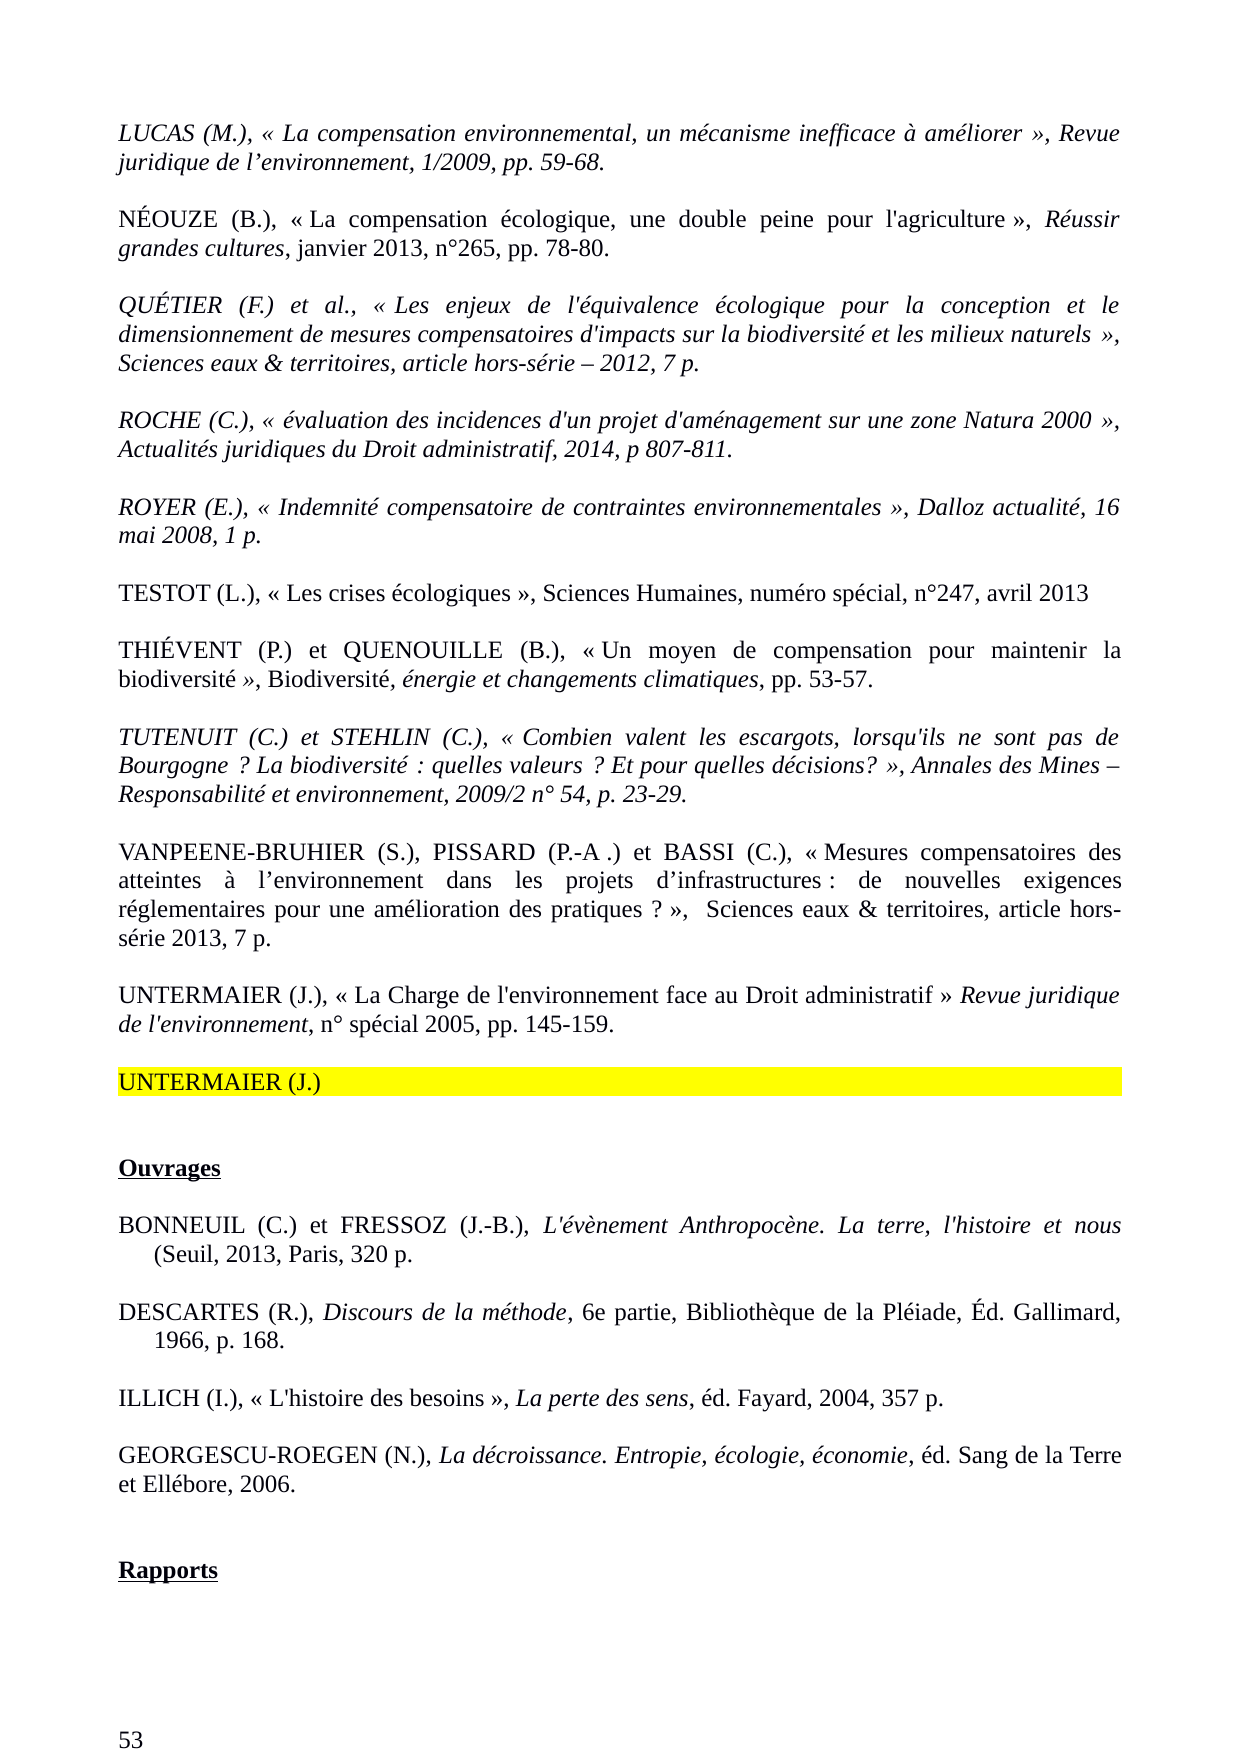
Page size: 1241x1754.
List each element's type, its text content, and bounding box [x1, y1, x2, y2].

text ROCHE (C.), « évaluation des incidences d'un projet d'aménagement sur une zone Natura 2000 », Actualités juridiques du Droit administratif, 2014, p 807-811. [118, 406, 1122, 463]
text UNTERMAIER (J.), « La Charge de l'environnement face au Droit administratif » Revue juridique de l'environnement, n° spécial 2005, pp. 145-159. [118, 981, 1122, 1038]
text TESTOT (L.), « Les crises écologiques », Sciences Humaines, numéro spécial, n°247, avril 2013 [118, 578, 1122, 607]
text Rapports [118, 1556, 1122, 1584]
text UNTERMAIER (J.) [118, 1067, 1122, 1096]
text QUÉTIER (F.) et al., « Les enjeux de l'équivalence écologique pour la conception et le dimensionnement de mesures compensatoires d'impacts sur la biodiversité et les milieux naturels », Sciences eaux & territoires, article hors-série – 2012, 7 p. [118, 291, 1122, 377]
text VANPEENE-BRUHIER (S.), PISSARD (P.-A .) et BASSI (C.), « Mesures compensatoires des atteintes à l’environnement dans les projets d’infrastructures : de nouvelles exigences réglementaires pour une amélioration des pratiques ? », Sciences eaux & territoires, article hors-série 2013, 7 p. [118, 837, 1122, 952]
text Ouvrages [118, 1153, 1122, 1182]
text DESCARTES (R.), Discours de la méthode, 6e partie, Bibliothèque de la Pléiade, Éd. Gallimard, 1966, p. 168. [118, 1297, 1122, 1354]
text BONNEUIL (C.) et FRESSOZ (J.-B.), L'évènement Anthropocène. La terre, l'histoire et nous (Seuil, 2013, Paris, 320 p. [118, 1211, 1122, 1268]
text THIÉVENT (P.) et QUENOUILLE (B.), « Un moyen de compensation pour maintenir la biodiversité », Biodiversité, énergie et changements climatiques, pp. 53-57. [118, 636, 1122, 693]
text TUTENUIT (C.) et STEHLIN (C.), « Combien valent les escargots, lorsqu'ils ne sont pas de Bourgogne ? La biodiversité : quelles valeurs ? Et pour quelles décisions? », Annales des Mines – Responsabilité et environnement, 2009/2 n° 54, p. 23-29. [118, 722, 1122, 808]
text ROYER (E.), « Indemnité compensatoire de contraintes environnementales », Dalloz actualité, 16 mai 2008, 1 p. [118, 492, 1122, 549]
text NÉOUZE (B.), « La compensation écologique, une double peine pour l'agriculture », Réussir grandes cultures, janvier 2013, n°265, pp. 78-80. [118, 204, 1122, 262]
text GEORGESCU-ROEGEN (N.), La décroissance. Entropie, écologie, économie, éd. Sang de la Terre et Ellébore, 2006. [118, 1441, 1122, 1498]
text LUCAS (M.), « La compensation environnemental, un mécanisme inefficace à améliorer », Revue juridique de l’environnement, 1/2009, pp. 59-68. [118, 118, 1122, 176]
text ILLICH (I.), « L'histoire des besoins », La perte des sens, éd. Fayard, 2004, 357 p. [118, 1383, 1122, 1412]
